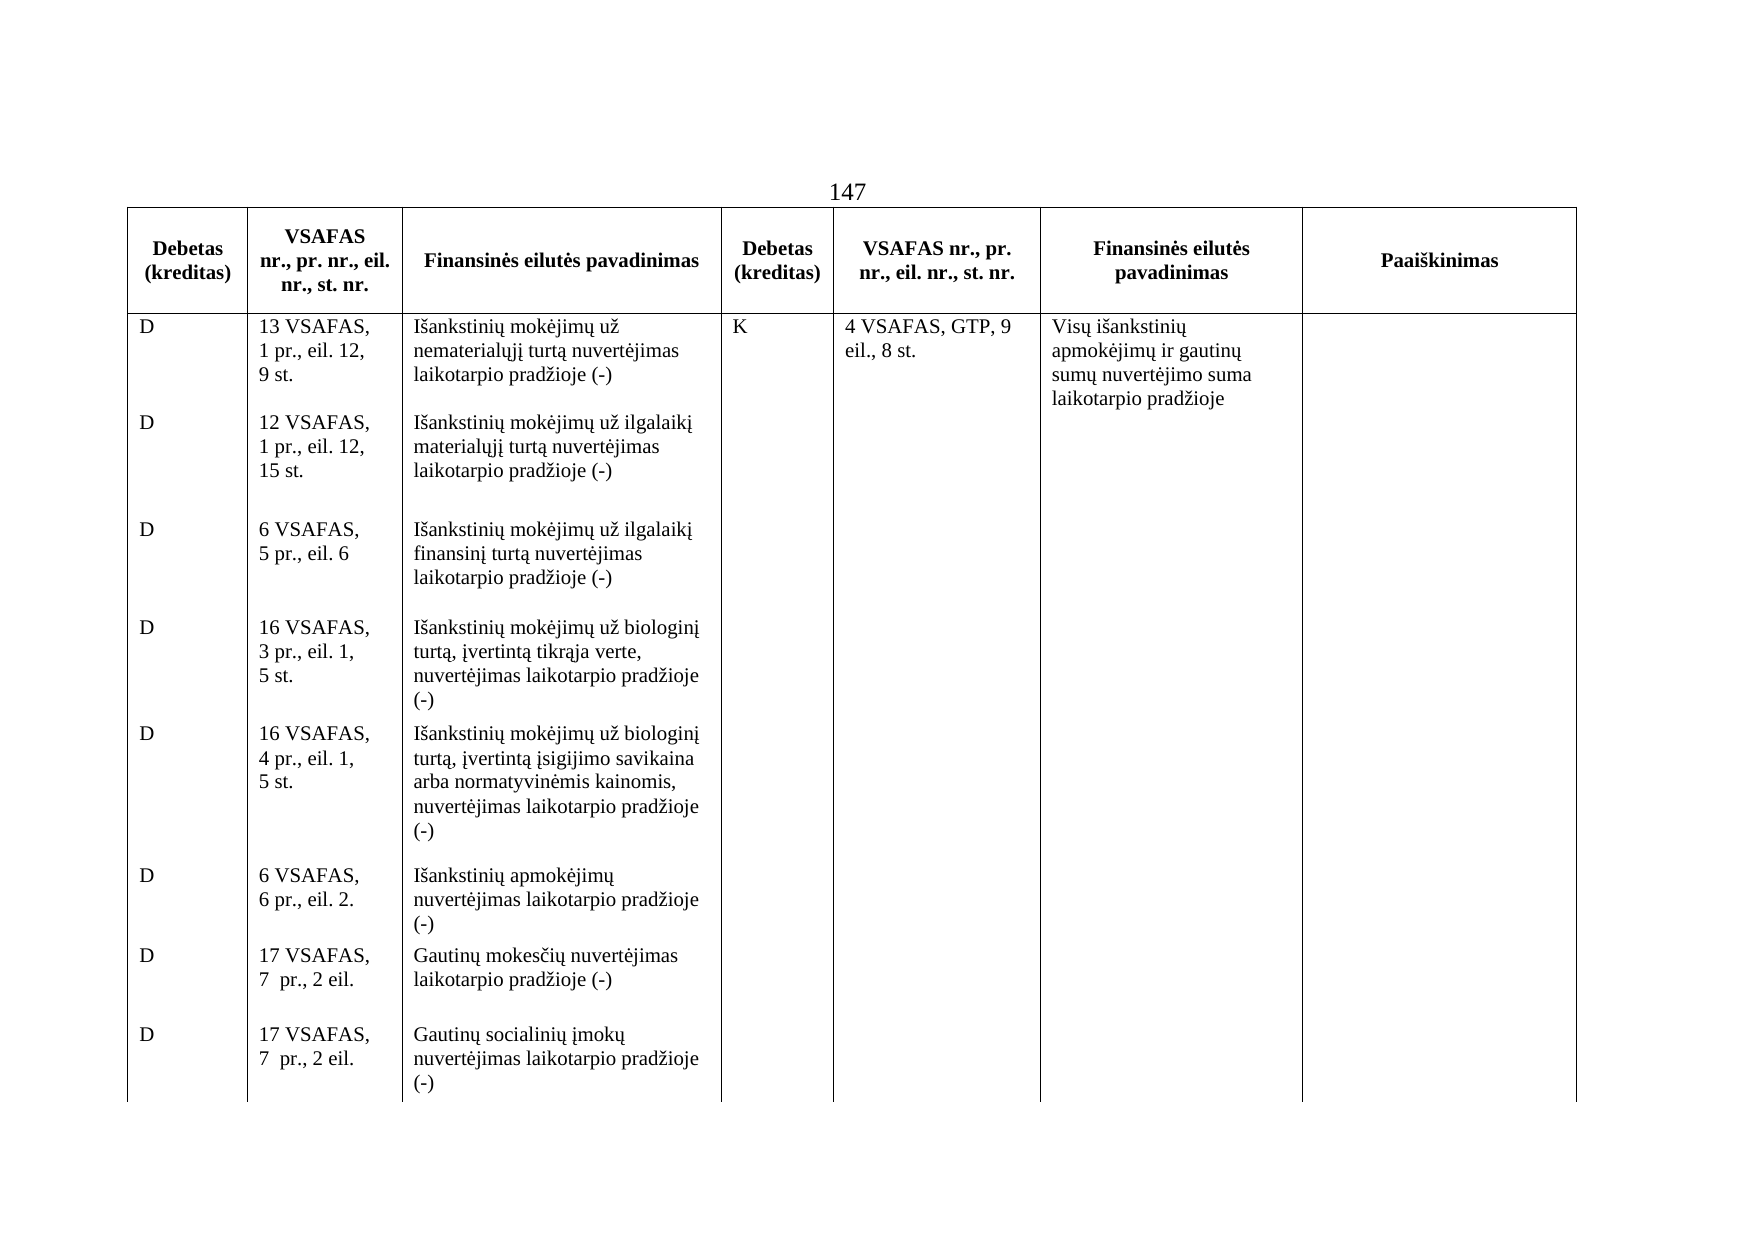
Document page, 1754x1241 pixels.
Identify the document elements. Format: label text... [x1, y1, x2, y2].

table_cell Išankstinių mokėjimų už biologinį turtą, įvertintą įsigijimo savikaina arba normatyvinėmis kainomis, nuvertėjimas laikotarpio pradžioje (-) [403, 721, 721, 863]
table_cell [1041, 516, 1302, 615]
table_cell [1041, 1022, 1302, 1102]
table_cell 6 VSAFAS, 5 pr., eil. 6 [248, 516, 402, 615]
table_cell [1041, 410, 1302, 516]
table_cell [1041, 943, 1302, 1022]
table_header VSAFAS nr., pr. nr., eil. nr., st. nr. [834, 208, 1040, 313]
table_cell [1303, 863, 1576, 942]
table_cell Visų išankstinių apmokėjimų ir gautinų sumų nuvertėjimo suma laikotarpio pradžioje [1041, 314, 1302, 410]
table_header VSAFAS nr., pr. nr., eil. nr., st. nr. [248, 208, 402, 313]
table_cell Išankstinių mokėjimų už biologinį turtą, įvertintą tikrąja verte, nuvertėjimas laikotarpio pradžioje (-) [403, 615, 721, 721]
table_cell Išankstinių apmokėjimų nuvertėjimas laikotarpio pradžioje (-) [403, 863, 721, 942]
table_cell [834, 863, 1040, 942]
table_cell [722, 721, 833, 863]
table_cell D [128, 943, 247, 1022]
table_cell [722, 615, 833, 721]
table_cell D [128, 721, 247, 863]
table_cell [834, 516, 1040, 615]
table_cell [834, 615, 1040, 721]
table_cell [1303, 1022, 1576, 1102]
table_cell Gautinų socialinių įmokų nuvertėjimas laikotarpio pradžioje (-) [403, 1022, 721, 1102]
table_cell [1303, 516, 1576, 615]
table_cell 4 VSAFAS, GTP, 9 eil., 8 st. [834, 314, 1040, 410]
table_cell [1303, 314, 1576, 410]
table_cell 17 VSAFAS, 7 pr., 2 eil. [248, 1022, 402, 1102]
table_cell [1303, 410, 1576, 516]
table_cell [722, 410, 833, 516]
table_cell 16 VSAFAS, 3 pr., eil. 1, 5 st. [248, 615, 402, 721]
table_cell D [128, 516, 247, 615]
table_cell K [722, 314, 833, 410]
table_header Debetas (kreditas) [128, 208, 247, 313]
table_cell Išankstinių mokėjimų už nematerialųjį turtą nuvertėjimas laikotarpio pradžioje (-) [403, 314, 721, 410]
table_cell D [128, 615, 247, 721]
table_cell [1303, 943, 1576, 1022]
table_cell [834, 721, 1040, 863]
table_cell [834, 410, 1040, 516]
table_header Finansinės eilutės pavadinimas [403, 208, 721, 313]
table_cell [834, 943, 1040, 1022]
table_cell [722, 943, 833, 1022]
table_header Finansinės eilutės pavadinimas [1041, 208, 1302, 313]
table_cell [1041, 615, 1302, 721]
table_cell 12 VSAFAS, 1 pr., eil. 12, 15 st. [248, 410, 402, 516]
table_cell Gautinų mokesčių nuvertėjimas laikotarpio pradžioje (-) [403, 943, 721, 1022]
table_cell D [128, 863, 247, 942]
table_cell 17 VSAFAS, 7 pr., 2 eil. [248, 943, 402, 1022]
table_cell [834, 1022, 1040, 1102]
table_cell [722, 863, 833, 942]
table_cell D [128, 410, 247, 516]
table_cell [1303, 721, 1576, 863]
table_cell Išankstinių mokėjimų už ilgalaikį finansinį turtą nuvertėjimas laikotarpio pradžioje (-) [403, 516, 721, 615]
table_cell [1303, 615, 1576, 721]
table_cell D [128, 1022, 247, 1102]
table_cell D [128, 314, 247, 410]
table_cell [1041, 721, 1302, 863]
table_header Debetas (kreditas) [722, 208, 833, 313]
table_cell Išankstinių mokėjimų už ilgalaikį materialųjį turtą nuvertėjimas laikotarpio pradžioje (-) [403, 410, 721, 516]
table_header Paaiškinimas [1303, 208, 1576, 313]
table_cell [722, 1022, 833, 1102]
table_cell [1041, 863, 1302, 942]
table_cell 16 VSAFAS, 4 pr., eil. 1, 5 st. [248, 721, 402, 863]
table_cell 13 VSAFAS, 1 pr., eil. 12, 9 st. [248, 314, 402, 410]
table_cell [722, 516, 833, 615]
table_cell 6 VSAFAS, 6 pr., eil. 2. [248, 863, 402, 942]
